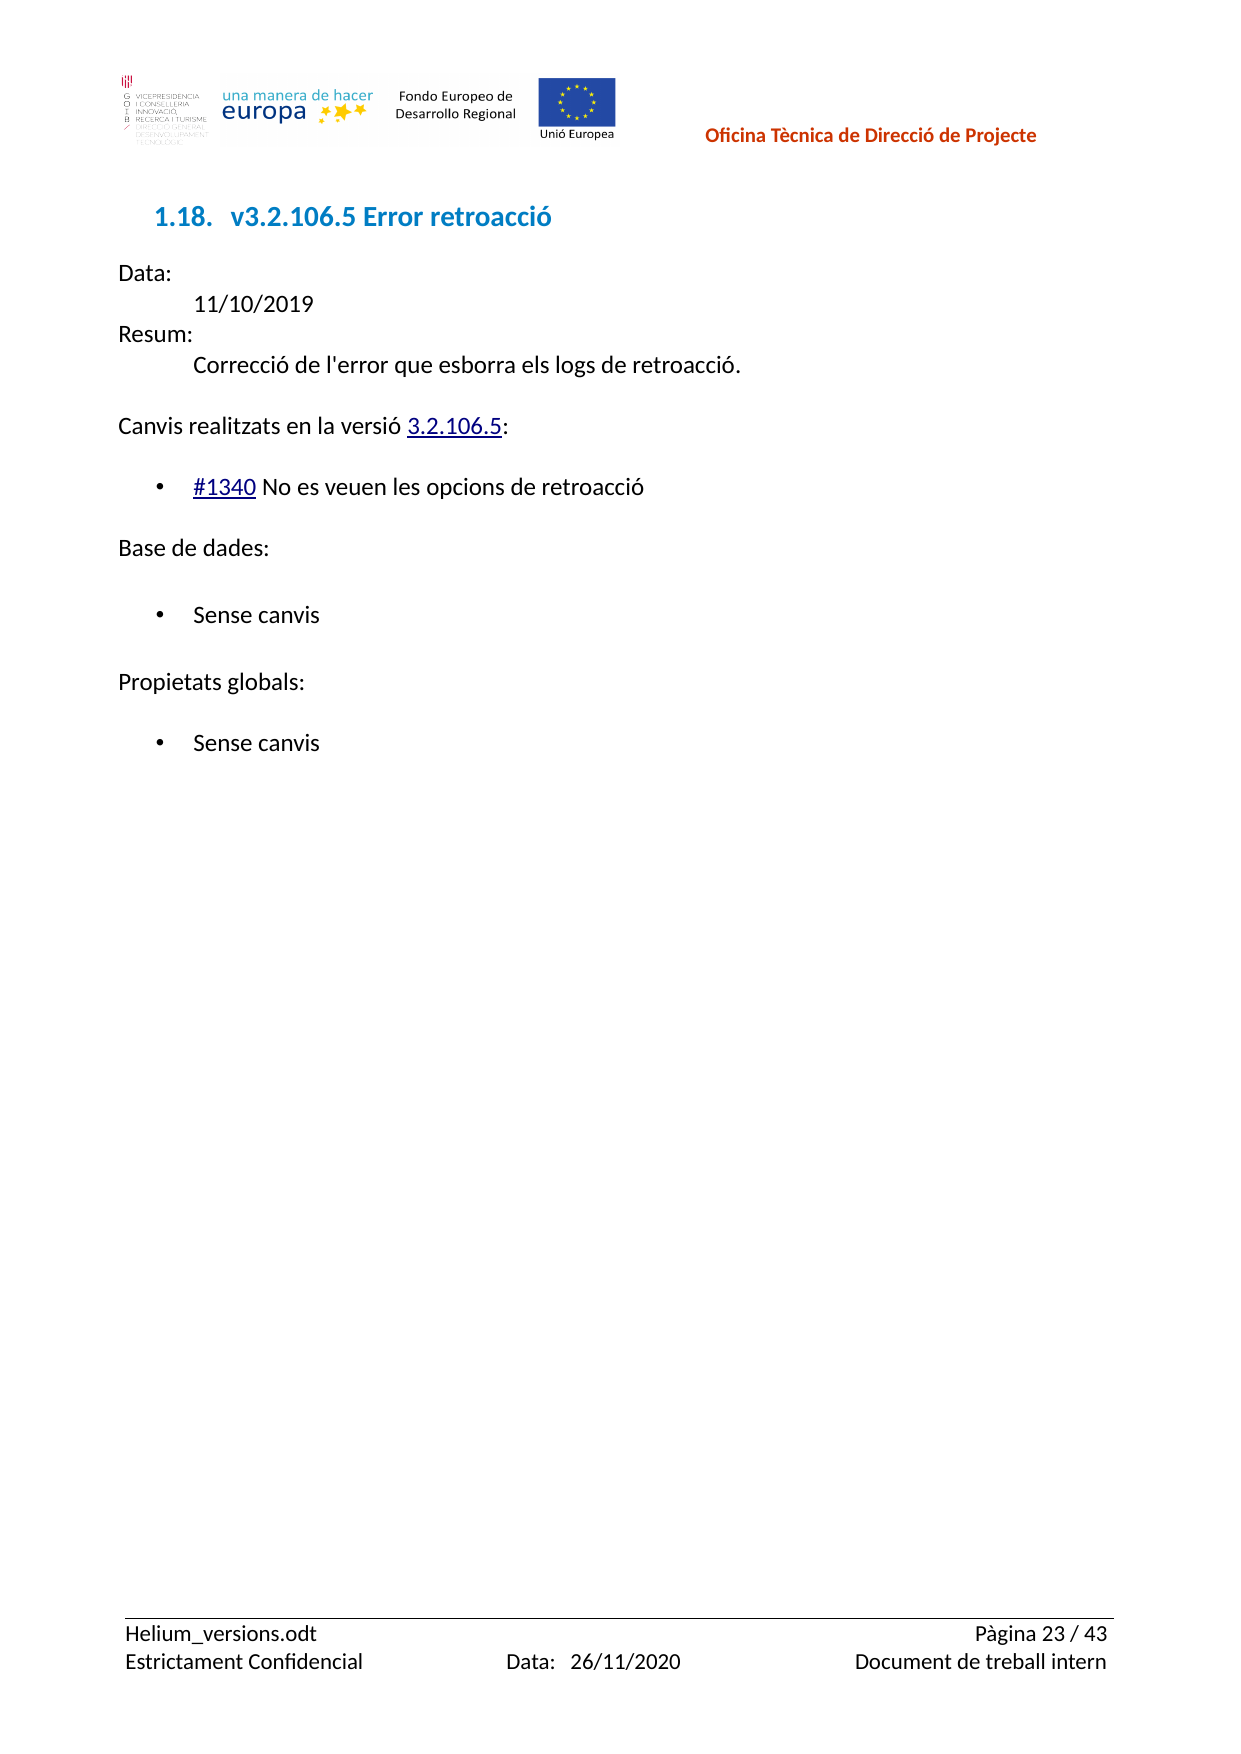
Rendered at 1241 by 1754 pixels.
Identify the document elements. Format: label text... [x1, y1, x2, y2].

text Propietats globals: [118, 666, 1122, 697]
subtitle v3.2.106.5 Error retroacció [153, 198, 1122, 234]
picture [118, 73, 213, 147]
text Base de dades: [118, 532, 1122, 563]
text Data: [118, 258, 1122, 288]
text Resum: [118, 319, 1122, 349]
text Canvis realitzats en la versió 3.2.106.5: [118, 410, 1122, 441]
text 11/10/2019 [118, 288, 1122, 319]
picture [219, 73, 621, 147]
list Sense canvis [156, 727, 1122, 758]
list Sense canvis [156, 599, 1122, 630]
list #1340 No es veuen les opcions de retroacció [156, 471, 1122, 502]
text Correcció de l'error que esborra els logs de retroacció. [118, 349, 1122, 380]
